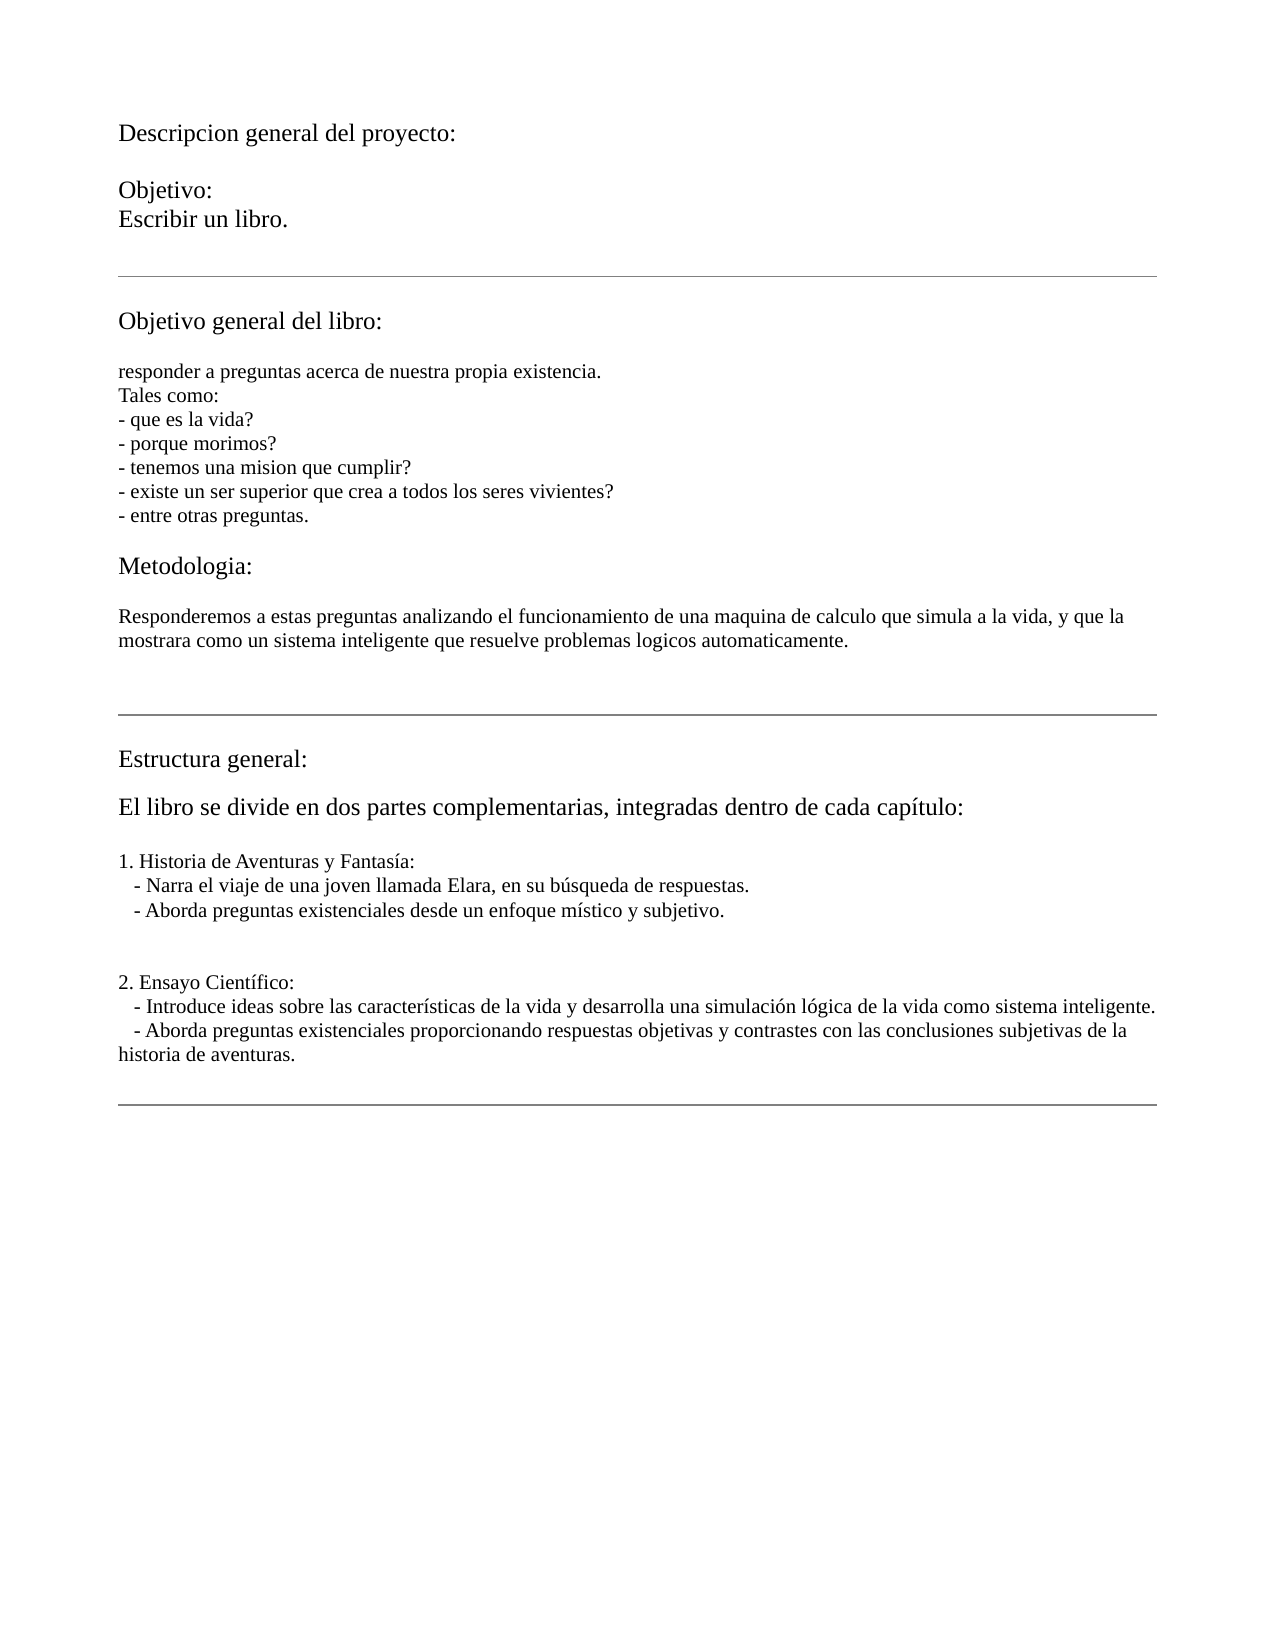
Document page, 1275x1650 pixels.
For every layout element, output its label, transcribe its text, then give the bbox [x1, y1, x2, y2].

text Descripcion general del proyecto: [118, 118, 1157, 147]
text - Aborda preguntas existenciales desde un enfoque místico y subjetivo. [118, 897, 1157, 922]
text El libro se divide en dos partes complementarias, integradas dentro de cada capítulo: [118, 792, 1157, 821]
text responder a preguntas acerca de nuestra propia existencia. [118, 359, 1157, 383]
text 2. Ensayo Científico: [118, 970, 1157, 994]
text - existe un ser superior que crea a todos los seres vivientes? [118, 479, 1157, 503]
text - Introduce ideas sobre las características de la vida y desarrolla una simulación lógica de la vida como sistema inteligente. [118, 994, 1157, 1018]
text Estructura general: [118, 744, 1157, 773]
text - Narra el viaje de una joven llamada Elara, en su búsqueda de respuestas. [118, 873, 1157, 897]
text Tales como: [118, 383, 1157, 407]
text Escribir un libro. [118, 204, 1157, 233]
text - que es la vida? [118, 407, 1157, 431]
text Objetivo general del libro: [118, 306, 1157, 335]
text - Aborda preguntas existenciales proporcionando respuestas objetivas y contrastes con las conclusiones subjetivas de la historia de aventuras. [118, 1018, 1157, 1066]
text Metodologia: [118, 551, 1157, 580]
text - porque morimos? [118, 431, 1157, 455]
text - tenemos una mision que cumplir? [118, 455, 1157, 479]
text 1. Historia de Aventuras y Fantasía: [118, 849, 1157, 873]
text Responderemos a estas preguntas analizando el funcionamiento de una maquina de calculo que simula a la vida, y que la mostrara como un sistema inteligente que resuelve problemas logicos automaticamente. [118, 604, 1157, 652]
text Objetivo: [118, 176, 1157, 204]
text - entre otras preguntas. [118, 503, 1157, 527]
